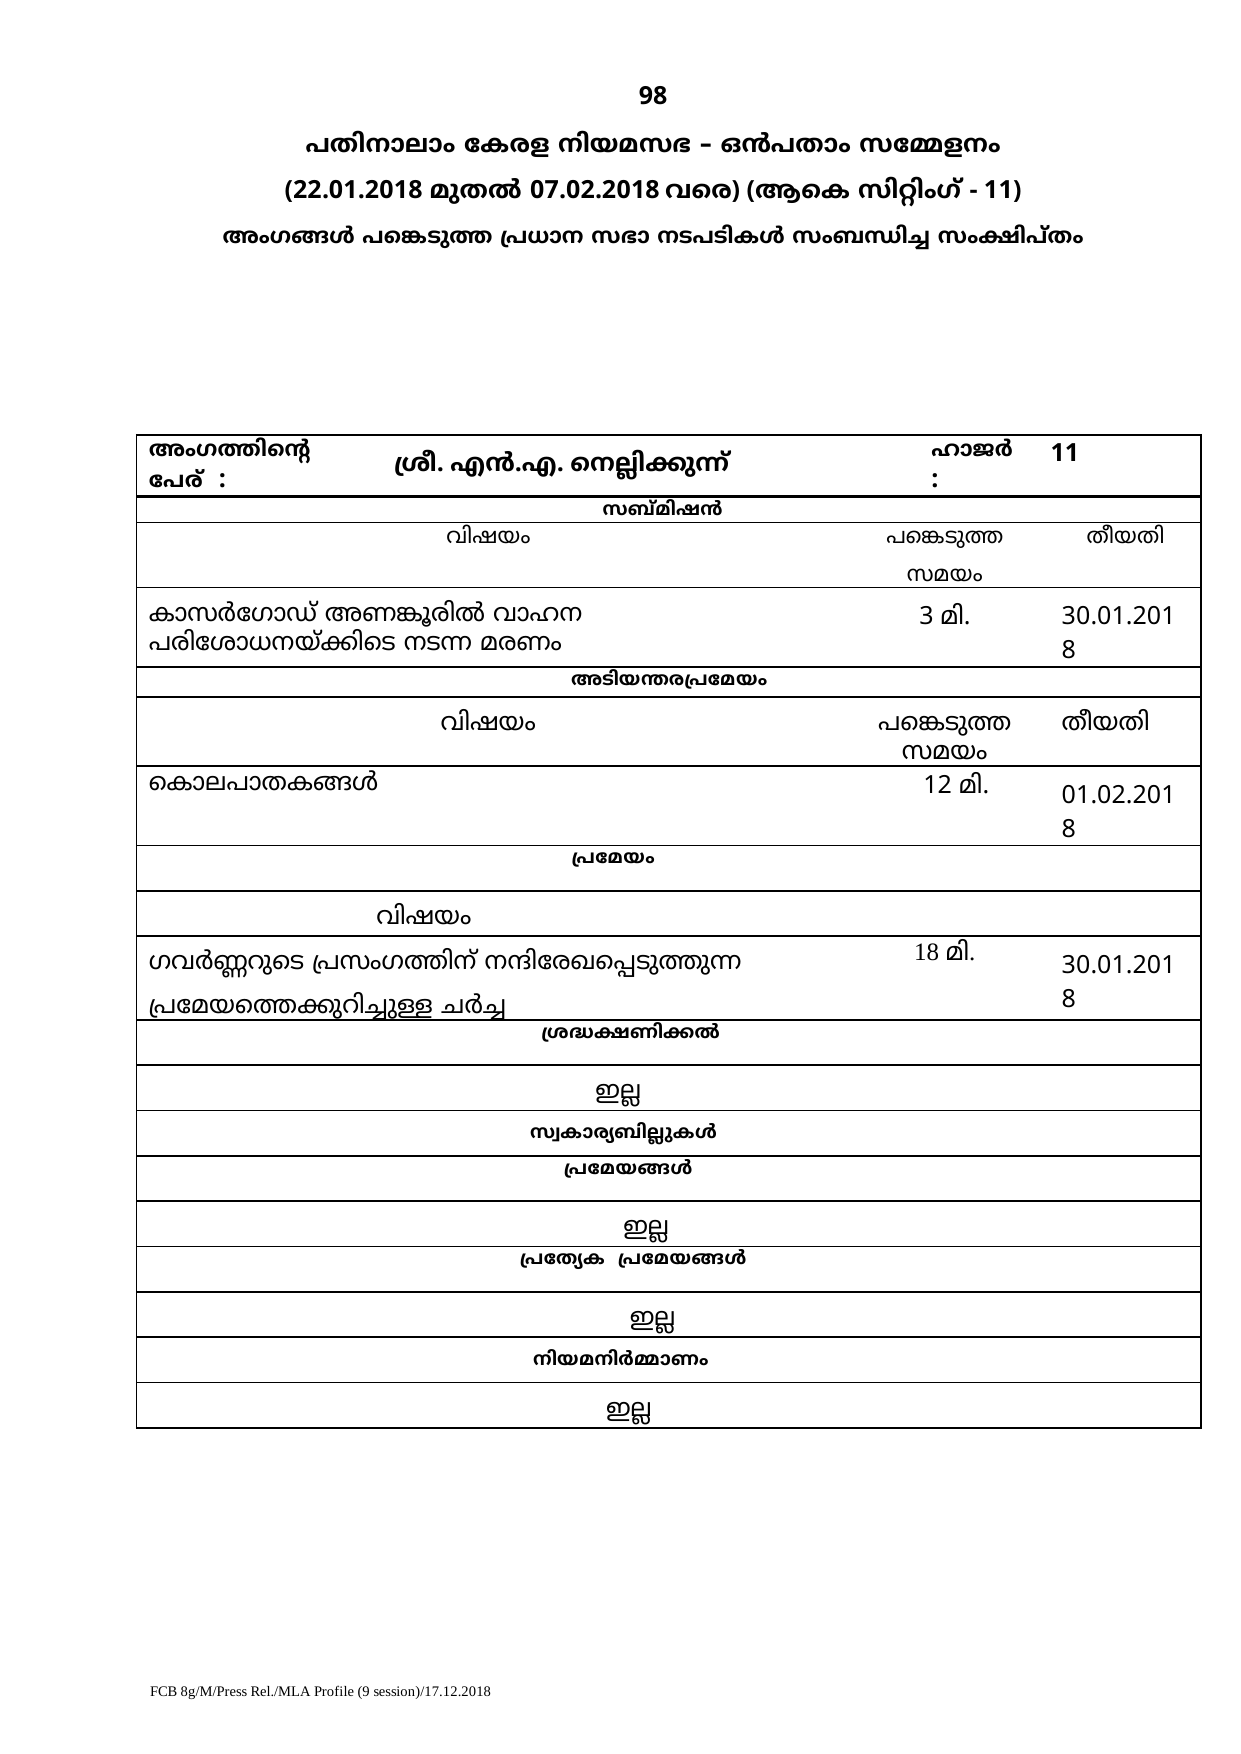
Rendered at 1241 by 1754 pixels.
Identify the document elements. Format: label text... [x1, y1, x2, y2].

table_cell [1050, 1021, 1200, 1064]
table_cell [840, 1021, 1049, 1064]
table_cell പ്രമേയം [137, 846, 840, 890]
table_cell [1050, 892, 1200, 935]
table_cell 01.02.2018 [1050, 767, 1200, 845]
table_cell [840, 1383, 1049, 1427]
table_header ഹാജര്‍ : [919, 436, 1038, 495]
table_cell പ്രമേയങ്ങള്‍ [137, 1157, 840, 1200]
table_cell കാസര്‍ഗോഡ് അണങ്കൂരില്‍ വാഹന പരിശോധനയ്ക്കിടെ നടന്ന മരണം [137, 588, 840, 666]
table_cell സബ്മിഷന്‍ [137, 498, 1200, 522]
table_cell സ്വകാര്യബില്ലുകള്‍ [137, 1111, 840, 1155]
table_cell കൊലപാതകങ്ങള്‍ [137, 767, 840, 845]
table_cell 30.01.2018 [1050, 937, 1200, 1019]
table_header അംഗത്തിന്റെ പേര് : [137, 436, 382, 495]
table_cell ഇല്ല [137, 1293, 840, 1336]
table_cell [840, 892, 1049, 935]
table_cell നിയമനിര്‍മ്മാണം [137, 1338, 840, 1382]
table_cell [1050, 1066, 1200, 1110]
table_cell ഗവര്‍ണ്ണറുടെ പ്രസംഗത്തിന് നന്ദിരേഖപ്പെടുത്തുന്ന പ്രമേയത്തെക്കുറിച്ചുള്ള ചര്‍ച്ച [137, 937, 840, 1019]
table_cell തീയതി [1050, 698, 1200, 765]
table_cell ശ്രദ്ധക്ഷണിക്കൽ [137, 1021, 840, 1064]
table_header 11 [1038, 436, 1200, 495]
table_cell പ്രത്യേക പ്രമേയങ്ങള്‍ [137, 1247, 840, 1291]
table_cell അടിയന്തരപ്രമേയം [137, 668, 1200, 696]
table_cell [840, 1338, 1049, 1382]
table_cell വിഷയം [137, 523, 840, 587]
table_cell 3 മി. [840, 588, 1049, 666]
table_cell ഇല്ല [137, 1383, 840, 1427]
table_cell പങ്കെടുത്ത സമയം [840, 698, 1049, 765]
table_cell [840, 1293, 1049, 1336]
table_cell 12 മി. [840, 767, 1049, 845]
table_cell [840, 1066, 1049, 1110]
table_header ശ്രീ. എന്‍.എ. നെല്ലിക്കുന്ന് [382, 436, 919, 495]
table_cell [1050, 1293, 1200, 1336]
table_cell [1050, 846, 1200, 890]
table_cell [840, 1111, 1049, 1155]
table_cell [840, 1247, 1049, 1291]
table_cell [1050, 1111, 1200, 1155]
table_cell [1050, 1247, 1200, 1291]
table_cell [840, 1157, 1049, 1200]
table_cell 30.01.2018 [1050, 588, 1200, 666]
table_cell [1050, 1383, 1200, 1427]
table_cell ഇല്ല [137, 1066, 840, 1110]
table_cell ഇല്ല [137, 1202, 840, 1246]
table_cell [1050, 1338, 1200, 1382]
table_cell വിഷയം [137, 698, 840, 765]
table_cell വിഷയം [137, 892, 840, 935]
table_cell 18 മി. [840, 937, 1049, 1019]
table_cell [1050, 1157, 1200, 1200]
table_cell [840, 1202, 1049, 1246]
table_cell [1050, 1202, 1200, 1246]
table_cell പങ്കെടുത്ത സമയം [840, 523, 1049, 587]
table_cell തീയതി [1050, 523, 1200, 587]
table_cell [840, 846, 1049, 890]
